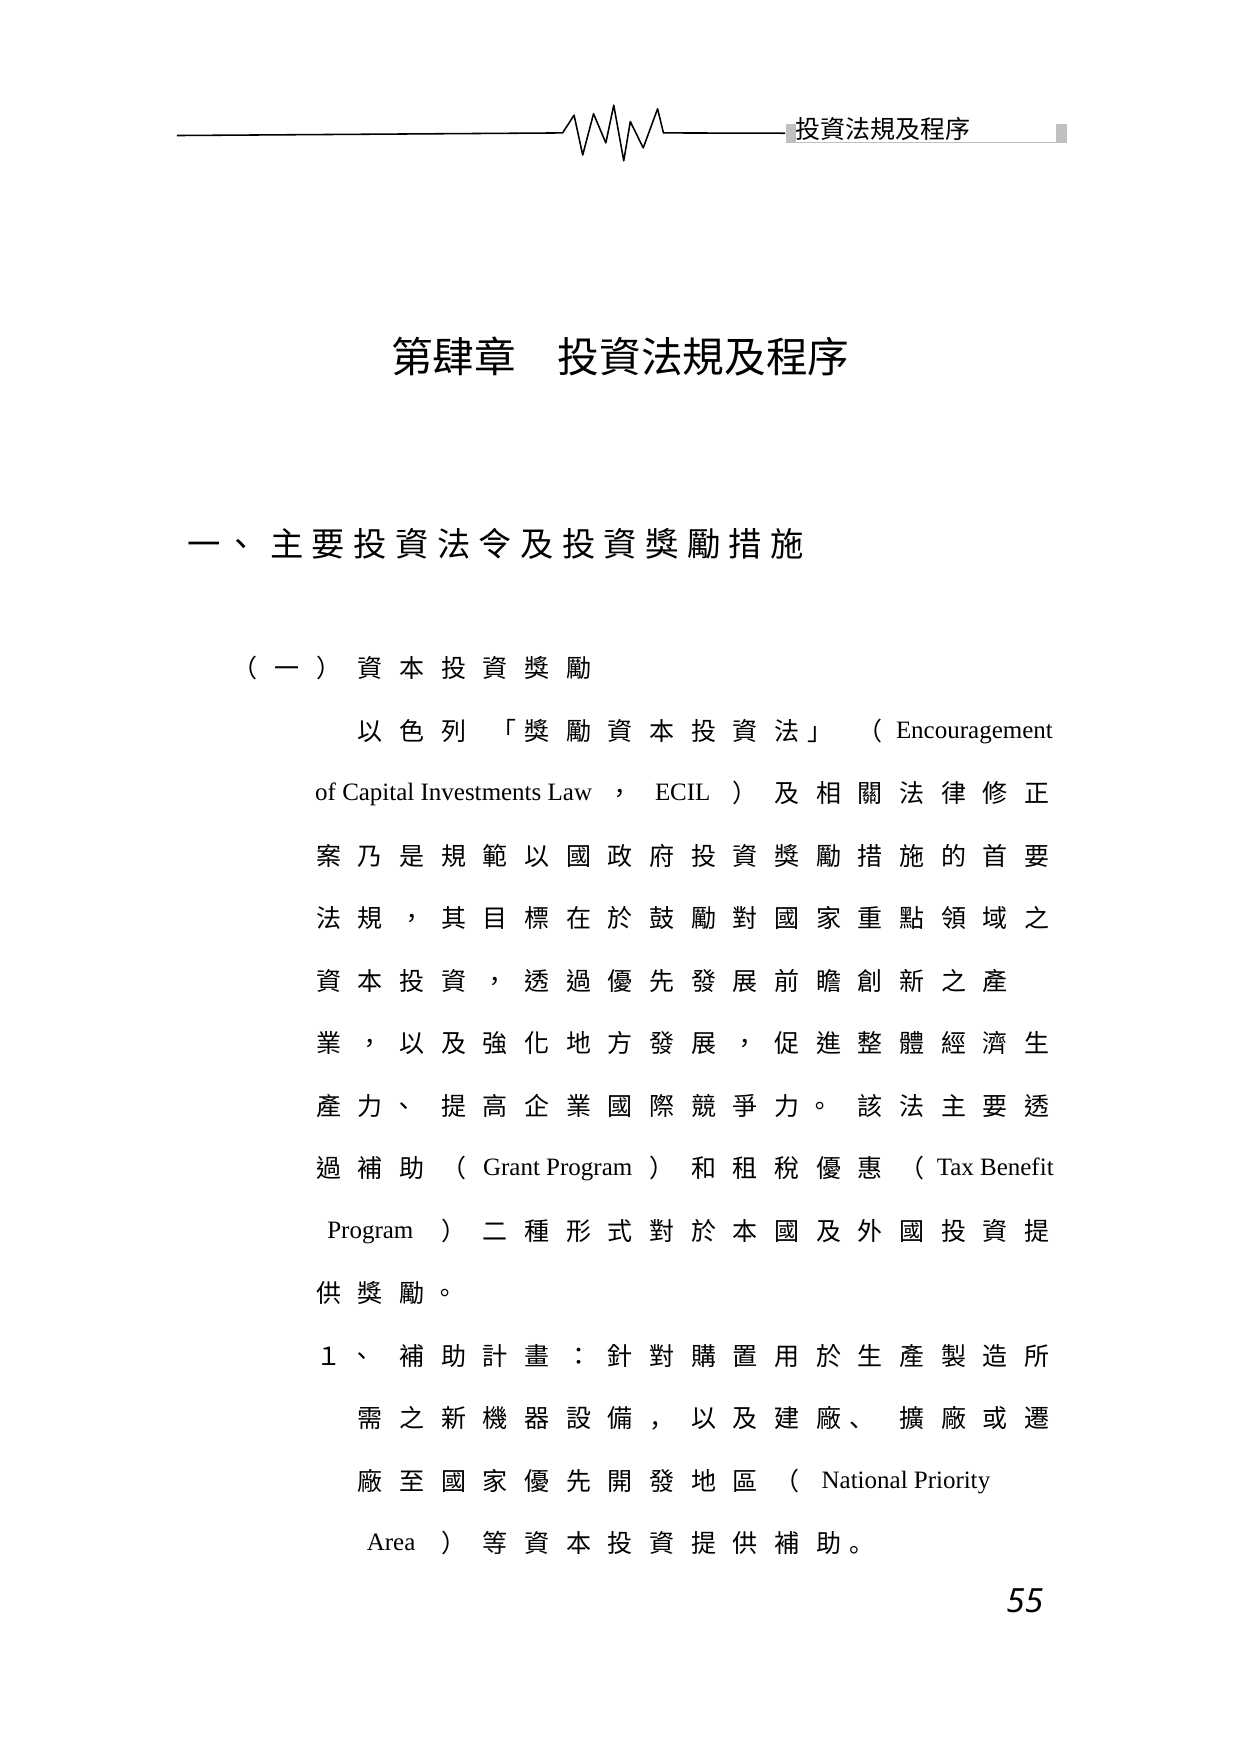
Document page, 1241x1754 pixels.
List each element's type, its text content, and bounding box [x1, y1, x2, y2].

text 一、主要投資法令及投資獎勵措施 [183, 500, 1058, 563]
text 以色列「獎勵資本投資法」（Encouragement of Capital Investments Law，ECIL）及相關法律修正案乃是規範以國政府投資獎勵措施的首要法規，其目標在於鼓勵對國家重點領域之資本投資，透過優先發展前瞻創新之產業，以及強化地方發展，促進整體經濟生產力、提高企業國際競爭力。該法主要透過補助（Grant Program）和租稅優惠（Tax Benefit Program）二種形式對於本國及外國投資提供獎勵。 [281, 688, 1058, 1313]
text 第肆章 投資法規及程序 [183, 313, 1058, 375]
text （一）資本投資獎勵 [207, 625, 1058, 688]
text １、補助計畫：針對購置用於生產製造所需之新機器設備，以及建廠、擴廠或遷廠至國家優先開發地區（National Priority Area）等資本投資提供補助。 [281, 1313, 1058, 1563]
